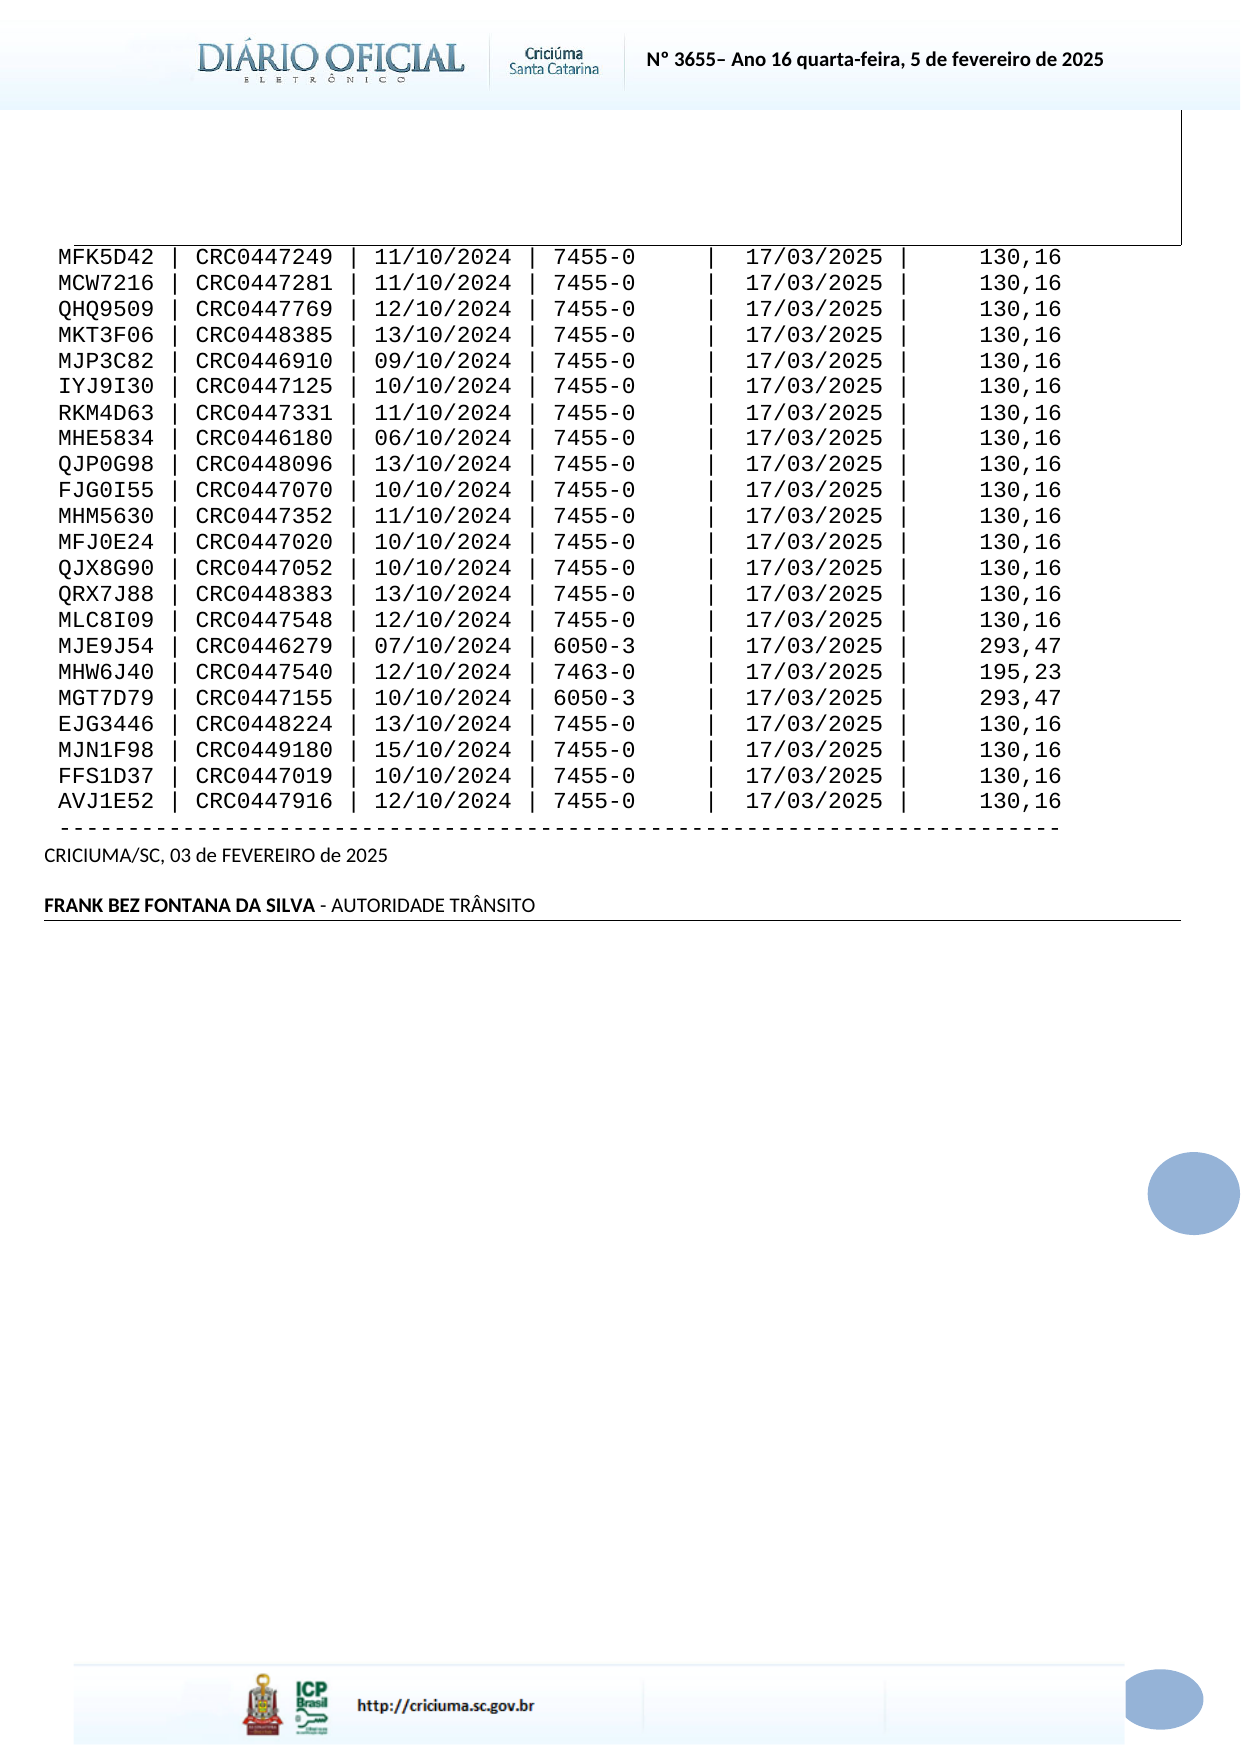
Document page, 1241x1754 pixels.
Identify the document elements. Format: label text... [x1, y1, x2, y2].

text MHM5630 | CRC0447352 | 11/10/2024 | 7455-0 | 17/03/2025 | 130,16 [44, 504, 1181, 531]
text MFK5D42 | CRC0447249 | 11/10/2024 | 7455-0 | 17/03/2025 | 130,16 [44, 245, 1181, 271]
text QRX7J88 | CRC0448383 | 13/10/2024 | 7455-0 | 17/03/2025 | 130,16 [44, 582, 1181, 608]
text MJN1F98 | CRC0449180 | 15/10/2024 | 7455-0 | 17/03/2025 | 130,16 [44, 738, 1181, 764]
text MFJ0E24 | CRC0447020 | 10/10/2024 | 7455-0 | 17/03/2025 | 130,16 [44, 531, 1181, 556]
text MCW7216 | CRC0447281 | 11/10/2024 | 7455-0 | 17/03/2025 | 130,16 [44, 271, 1181, 297]
text IYJ9I30 | CRC0447125 | 10/10/2024 | 7455-0 | 17/03/2025 | 130,16 [44, 375, 1181, 401]
text RKM4D63 | CRC0447331 | 11/10/2024 | 7455-0 | 17/03/2025 | 130,16 [44, 401, 1181, 427]
text QJP0G98 | CRC0448096 | 13/10/2024 | 7455-0 | 17/03/2025 | 130,16 [44, 453, 1181, 479]
text MJP3C82 | CRC0446910 | 09/10/2024 | 7455-0 | 17/03/2025 | 130,16 [44, 349, 1181, 375]
text AVJ1E52 | CRC0447916 | 12/10/2024 | 7455-0 | 17/03/2025 | 130,16 [44, 790, 1181, 816]
text MGT7D79 | CRC0447155 | 10/10/2024 | 6050-3 | 17/03/2025 | 293,47 [44, 686, 1181, 712]
text QJX8G90 | CRC0447052 | 10/10/2024 | 7455-0 | 17/03/2025 | 130,16 [44, 556, 1181, 582]
text MJE9J54 | CRC0446279 | 07/10/2024 | 6050-3 | 17/03/2025 | 293,47 [44, 634, 1181, 660]
text MHE5834 | CRC0446180 | 06/10/2024 | 7455-0 | 17/03/2025 | 130,16 [44, 427, 1181, 453]
text FRANK BEZ FONTANA DA SILVA - AUTORIDADE TRÂNSITO [44, 893, 1181, 920]
text MHW6J40 | CRC0447540 | 12/10/2024 | 7463-0 | 17/03/2025 | 195,23 [44, 660, 1181, 686]
text MLC8I09 | CRC0447548 | 12/10/2024 | 7455-0 | 17/03/2025 | 130,16 [44, 608, 1181, 634]
text ------------------------------------------------------------------------- [44, 816, 1181, 842]
text FFS1D37 | CRC0447019 | 10/10/2024 | 7455-0 | 17/03/2025 | 130,16 [44, 764, 1181, 790]
text QHQ9509 | CRC0447769 | 12/10/2024 | 7455-0 | 17/03/2025 | 130,16 [44, 297, 1181, 323]
text EJG3446 | CRC0448224 | 13/10/2024 | 7455-0 | 17/03/2025 | 130,16 [44, 712, 1181, 738]
text CRICIUMA/SC, 03 de FEVEREIRO de 2025 [44, 842, 1181, 867]
text MKT3F06 | CRC0448385 | 13/10/2024 | 7455-0 | 17/03/2025 | 130,16 [44, 323, 1181, 349]
text FJG0I55 | CRC0447070 | 10/10/2024 | 7455-0 | 17/03/2025 | 130,16 [44, 479, 1181, 504]
